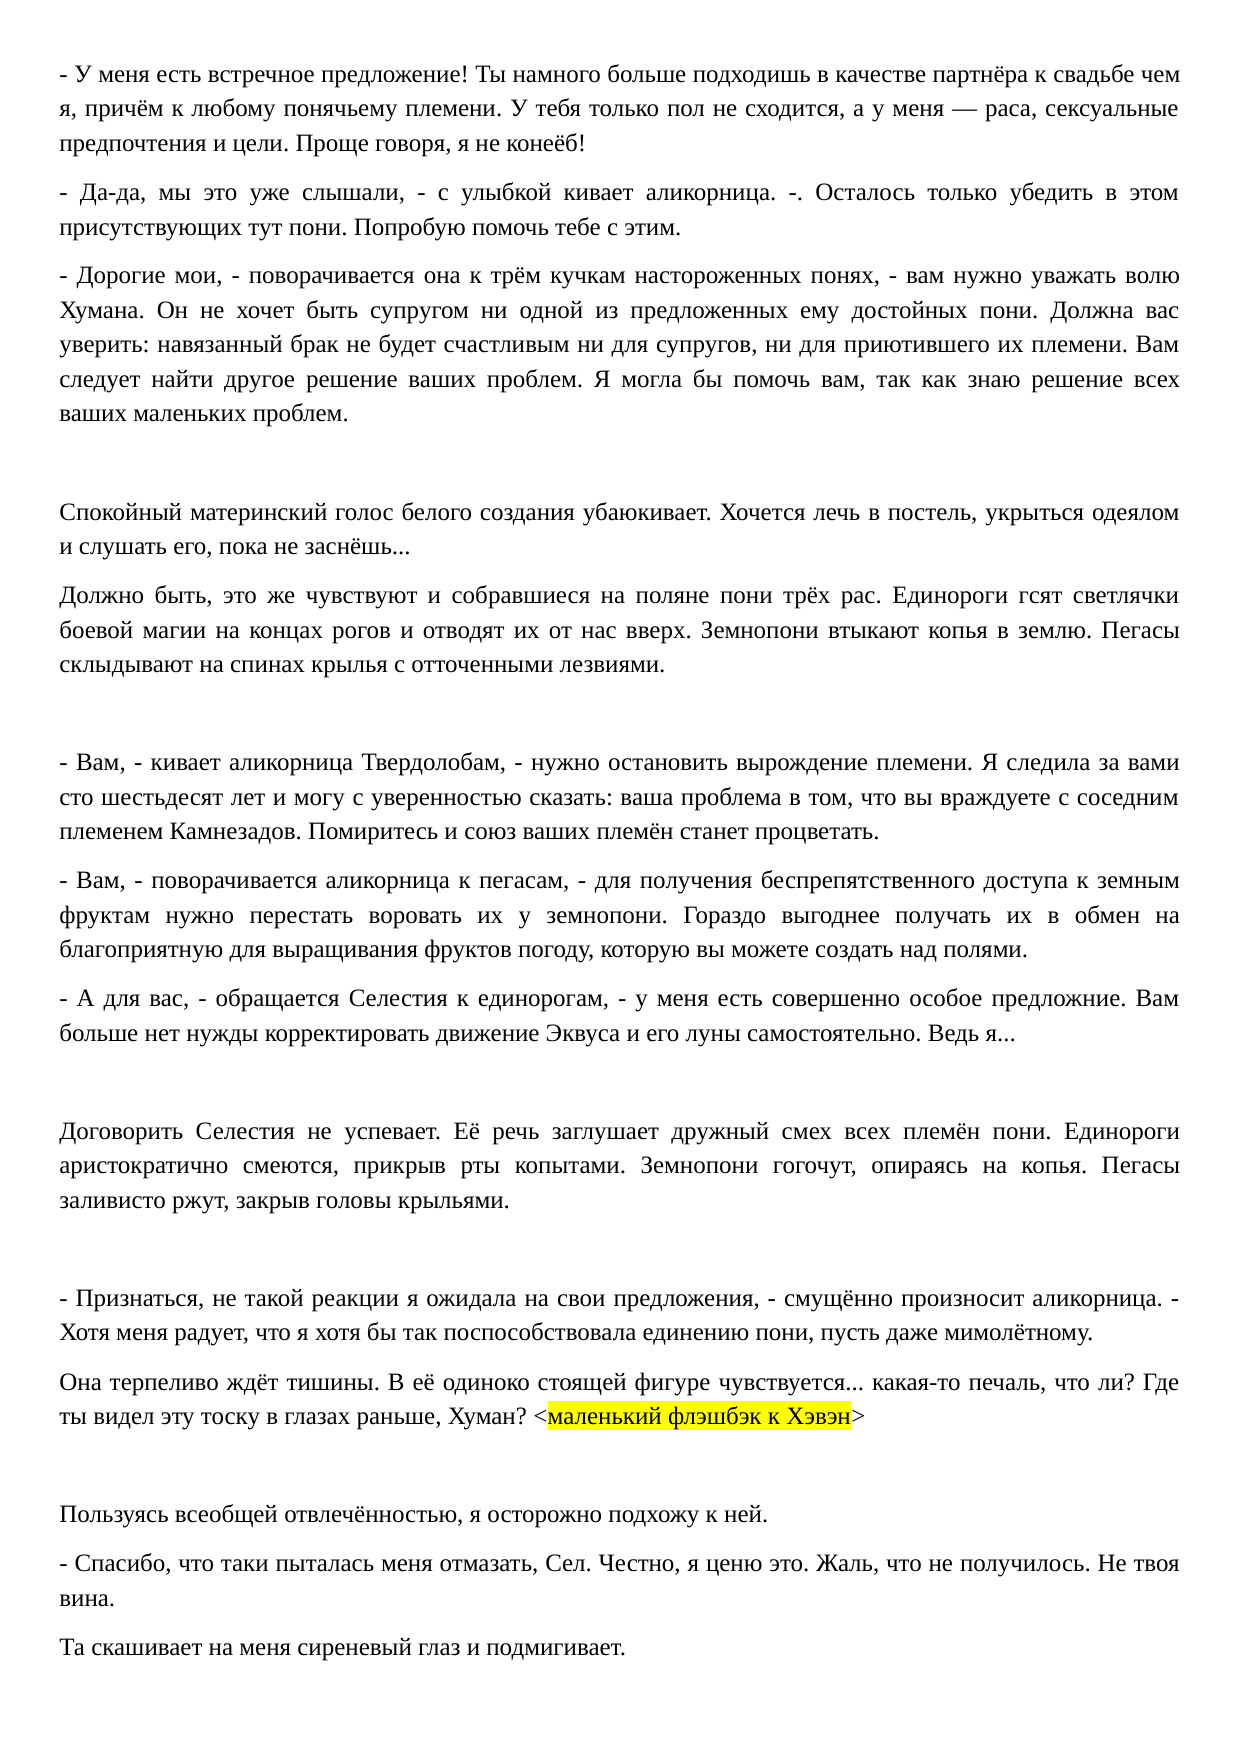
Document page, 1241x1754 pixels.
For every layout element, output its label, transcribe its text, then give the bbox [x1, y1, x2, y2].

text - Да-да, мы это уже слышали, - с улыбкой кивает аликорница. -. Осталось только убедить в этом присутствующих тут пони. Попробую помочь тебе с этим. [59, 177, 1181, 240]
text - Вам, - поворачивается аликорница к пегасам, - для получения беспрепятственного доступа к земным фруктам нужно перестать воровать их у земнопони. Гораздо выгоднее получать их в обмен на благоприятную для выращивания фруктов погоду, которую вы можете создать над полями. [59, 865, 1181, 963]
text Спокойный материнский голос белого создания убаюкивает. Хочется лечь в постель, укрыться одеялом и слушать его, пока не заснёшь... [59, 497, 1181, 560]
text - Вам, - кивает аликорница Твердолобам, - нужно остановить вырождение племени. Я следила за вами сто шестьдесят лет и могу с уверенностью сказать: ваша проблема в том, что вы враждуете с соседним племенем Камнезадов. Помиритесь и союз ваших племён станет процветать. [59, 747, 1181, 845]
text Пользуясь всеобщей отвлечённостью, я осторожно подхожу к ней. [59, 1499, 1181, 1528]
text - А для вас, - обращается Селестия к единорогам, - у меня есть совершенно особое предложние. Вам больше нет нужды корректировать движение Эквуса и его луны самостоятельно. Ведь я... [59, 983, 1181, 1047]
text Она терпеливо ждёт тишины. В её одиноко стоящей фигуре чувствуется... какая-то печаль, что ли? Где ты видел эту тоску в глазах раньше, Хуман? <маленький флэшбэк к Хэвэн> [59, 1367, 1181, 1430]
text Та скашивает на меня сиреневый глаз и подмигивает. [59, 1632, 1181, 1661]
text - Дорогие мои, - поворачивается она к трём кучкам настороженных понях, - вам нужно уважать волю Хумана. Он не хочет быть супругом ни одной из предложенных ему достойных пони. Должна вас уверить: навязанный брак не будет счастливым ни для супругов, ни для приютившего их племени. Вам следует найти другое решение ваших проблем. Я могла бы помочь вам, так как знаю решение всех ваших маленьких проблем. [59, 261, 1181, 427]
text Договорить Селестия не успевает. Её речь заглушает дружный смех всех племён пони. Единороги аристократично смеются, прикрыв рты копытами. Земнопони гогочут, опираясь на копья. Пегасы заливисто ржут, закрыв головы крыльями. [59, 1116, 1181, 1214]
text Должно быть, это же чувствуют и собравшиеся на поляне пони трёх рас. Единороги гсят светлячки боевой магии на концах рогов и отводят их от нас вверх. Земнопони втыкают копья в землю. Пегасы склыдывают на спинах крылья с отточенными лезвиями. [59, 580, 1181, 678]
text - Признаться, не такой реакции я ожидала на свои предложения, - смущённо произносит аликорница. - Хотя меня радует, что я хотя бы так поспособствовала единению пони, пусть даже мимолётному. [59, 1283, 1181, 1346]
text - У меня есть встречное предложение! Ты намного больше подходишь в качестве партнёра к свадьбе чем я, причём к любому понячьему племени. У тебя только пол не сходится, а у меня — раса, сексуальные предпочтения и цели. Проще говоря, я не конеёб! [59, 59, 1181, 157]
text - Спасибо, что таки пыталась меня отмазать, Сел. Честно, я ценю это. Жаль, что не получилось. Не твоя вина. [59, 1548, 1181, 1611]
